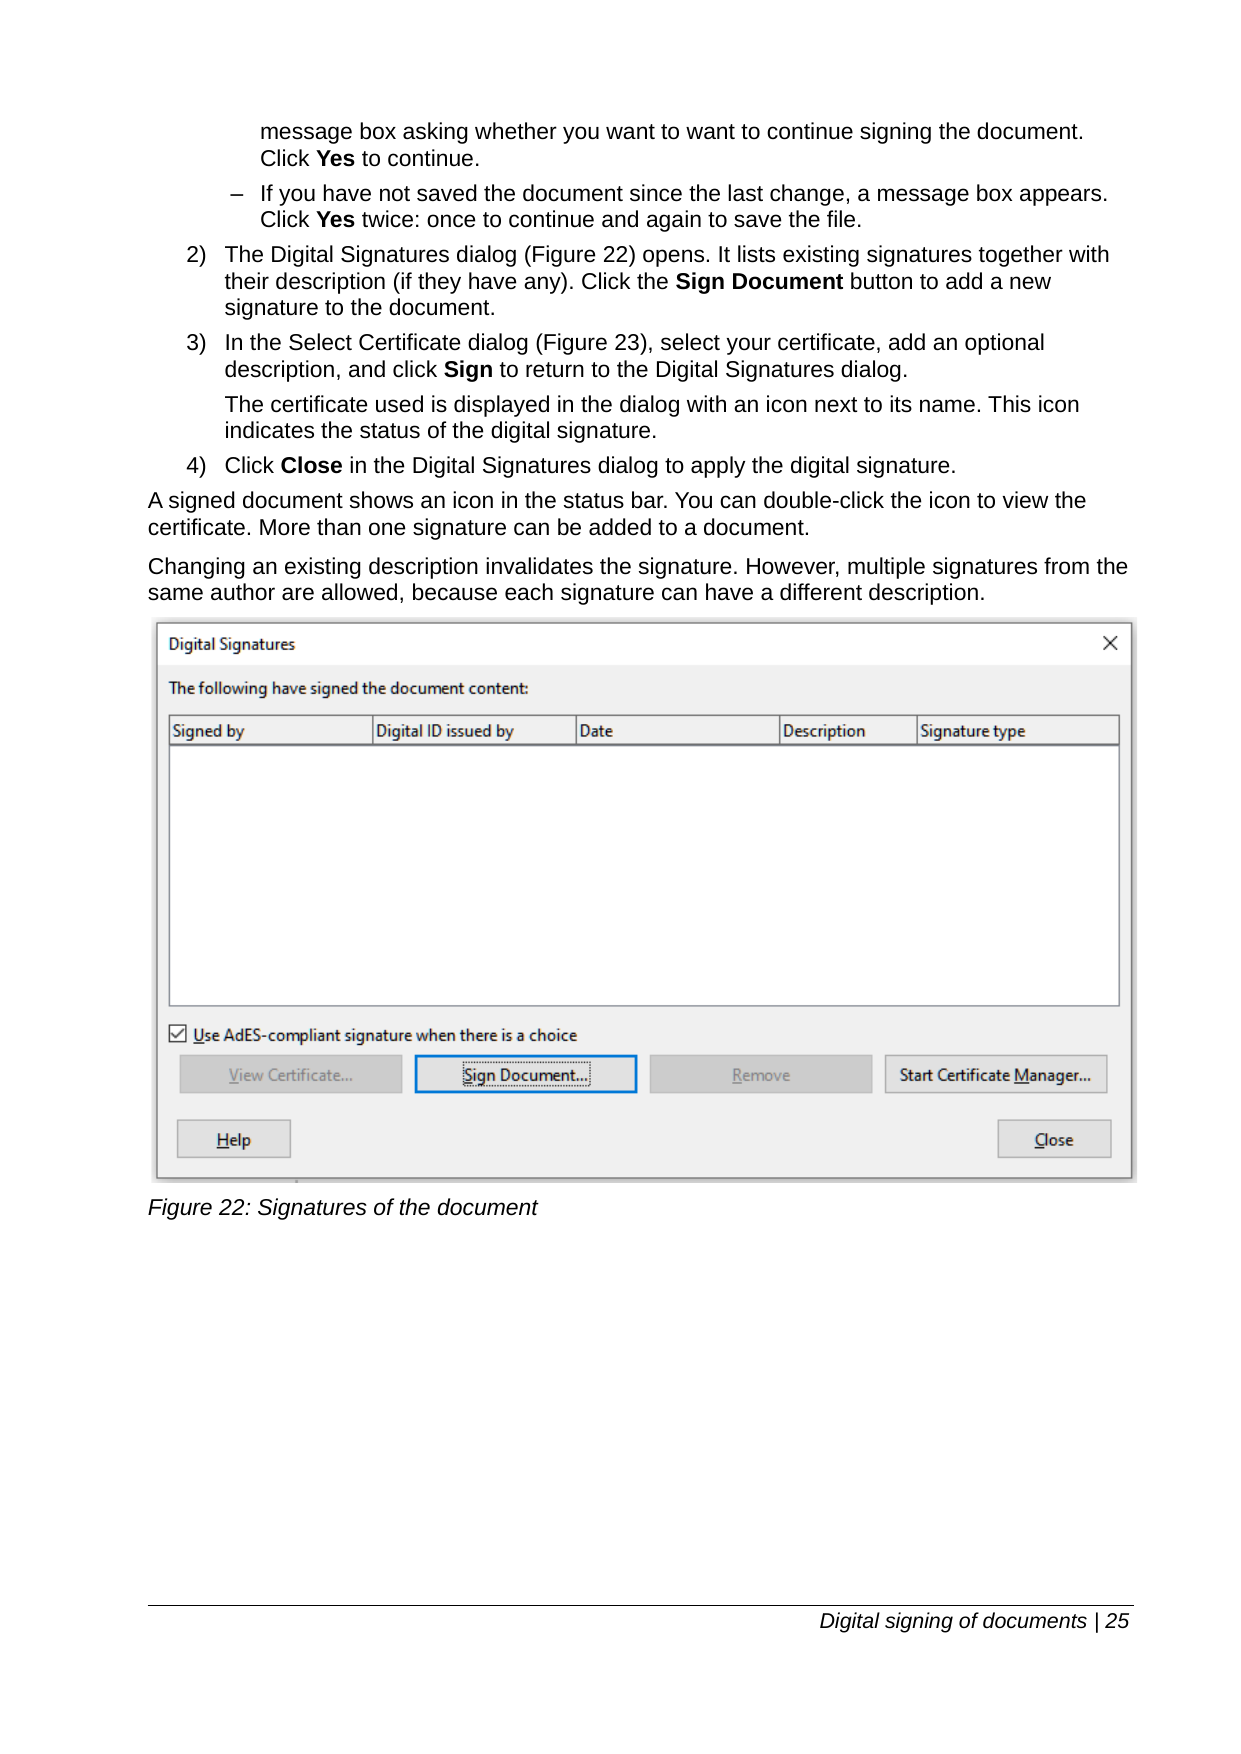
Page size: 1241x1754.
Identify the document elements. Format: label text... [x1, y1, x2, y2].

list The certificate used is displayed in the dialog with an icon next to its name. This icon indicates the status of the digital signature. [207, 391, 1134, 443]
list The Digital Signatures dialog (Figure 22) opens. It lists existing signatures together with their description (if they have any). Click the Sign Document button to add a new signature to the document. [207, 241, 1134, 320]
text Changing an existing description invalidates the signature. However, multiple signatures from the same author are allowed, because each signature can have a different description. [148, 553, 1134, 605]
list In the Select Certificate dialog (Figure 23), select your certificate, add an optional description, and click Sign to return to the Digital Signatures dialog. [207, 329, 1134, 382]
text A signed document shows an icon in the status bar. You can double-click the icon to view the certificate. More than one signature can be added to a document. [148, 487, 1134, 540]
list If you have not saved the document since the last change, a message box appears. Click Yes twice: once to continue and again to save the file. [230, 180, 1134, 232]
list message box asking whether you want to want to continue signing the document. Click Yes to continue. [230, 118, 1134, 171]
text Figure 22: Signatures of the document [148, 1194, 1141, 1221]
list Click Close in the Digital Signatures dialog to apply the digital signature. [207, 452, 1134, 479]
picture [151, 617, 1138, 1183]
